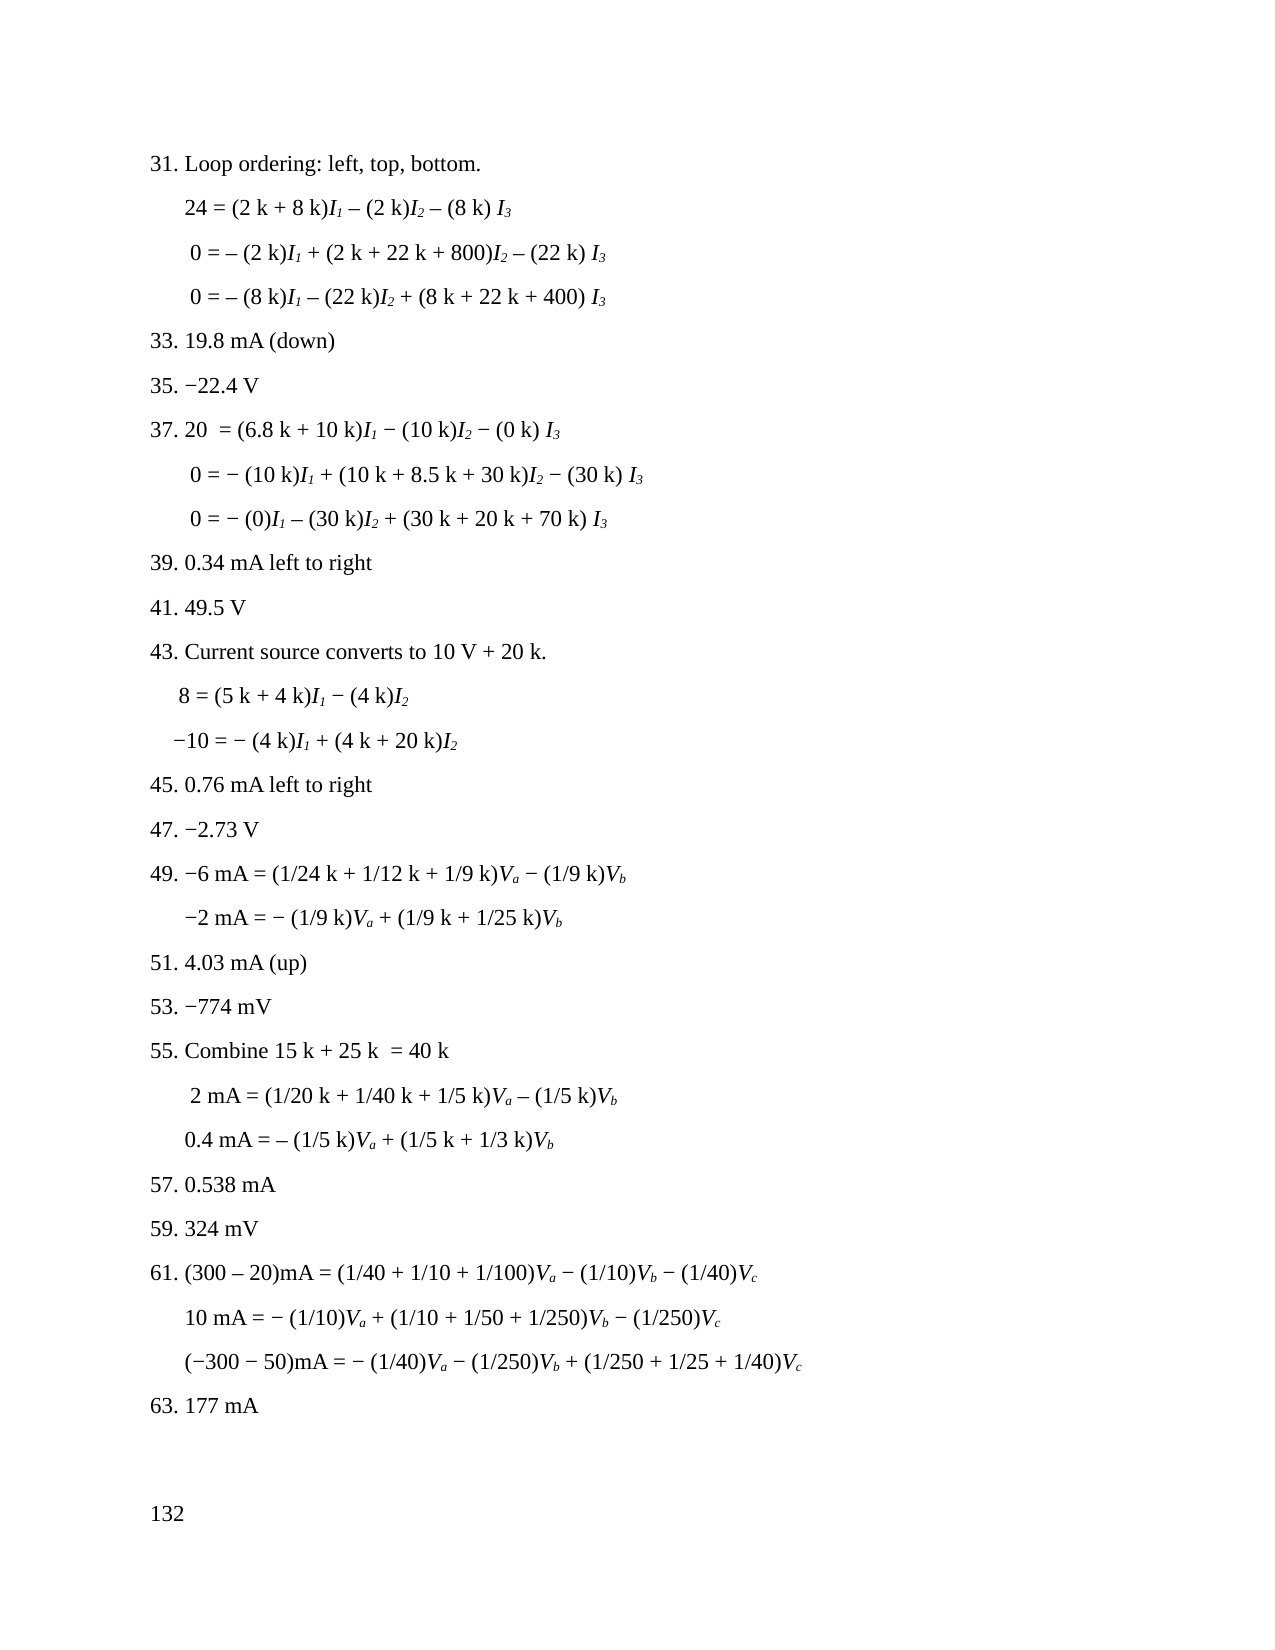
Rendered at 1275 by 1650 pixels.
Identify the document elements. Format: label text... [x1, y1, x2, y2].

text −10 = − (4 k)I1 + (4 k + 20 k)I2 [150, 727, 1125, 753]
text 31. Loop ordering: left, top, bottom. [150, 150, 1125, 176]
text 35. −22.4 V [150, 372, 1125, 398]
text 45. 0.76 mA left to right [150, 771, 1125, 798]
text 43. Current source converts to 10 V + 20 k. [150, 638, 1125, 664]
text 51. 4.03 mA (up) [150, 949, 1125, 975]
text 61. (300 – 20)mA = (1/40 + 1/10 + 1/100)Va − (1/10)Vb − (1/40)Vc [150, 1259, 1125, 1286]
text (−300 − 50)mA = − (1/40)Va − (1/250)Vb + (1/250 + 1/25 + 1/40)Vc [150, 1348, 1125, 1374]
text 39. 0.34 mA left to right [150, 549, 1125, 576]
text 59. 324 mV [150, 1215, 1125, 1241]
text 10 mA = − (1/10)Va + (1/10 + 1/50 + 1/250)Vb − (1/250)Vc [150, 1304, 1125, 1330]
text −2 mA = − (1/9 k)Va + (1/9 k + 1/25 k)Vb [150, 904, 1125, 931]
text 0 = – (8 k)I1 – (22 k)I2 + (8 k + 22 k + 400) I3 [150, 283, 1125, 309]
text 55. Combine 15 k + 25 k = 40 k [150, 1037, 1125, 1064]
text 2 mA = (1/20 k + 1/40 k + 1/5 k)Va – (1/5 k)Vb [150, 1082, 1125, 1108]
text 57. 0.538 mA [150, 1171, 1125, 1197]
text 0 = – (2 k)I1 + (2 k + 22 k + 800)I2 – (22 k) I3 [150, 239, 1125, 265]
text 37. 20 = (6.8 k + 10 k)I1 − (10 k)I2 − (0 k) I3 [150, 416, 1125, 443]
text 0 = − (0)I1 – (30 k)I2 + (30 k + 20 k + 70 k) I3 [150, 505, 1125, 531]
text 49. −6 mA = (1/24 k + 1/12 k + 1/9 k)Va − (1/9 k)Vb [150, 860, 1125, 886]
text 8 = (5 k + 4 k)I1 − (4 k)I2 [150, 682, 1125, 709]
text 24 = (2 k + 8 k)I1 – (2 k)I2 – (8 k) I3 [150, 194, 1125, 221]
text 33. 19.8 mA (down) [150, 327, 1125, 354]
text 41. 49.5 V [150, 594, 1125, 620]
text 0 = − (10 k)I1 + (10 k + 8.5 k + 30 k)I2 − (30 k) I3 [150, 461, 1125, 487]
text 0.4 mA = – (1/5 k)Va + (1/5 k + 1/3 k)Vb [150, 1126, 1125, 1153]
text 47. −2.73 V [150, 816, 1125, 842]
text 63. 177 mA [150, 1392, 1125, 1419]
text 53. −774 mV [150, 993, 1125, 1019]
